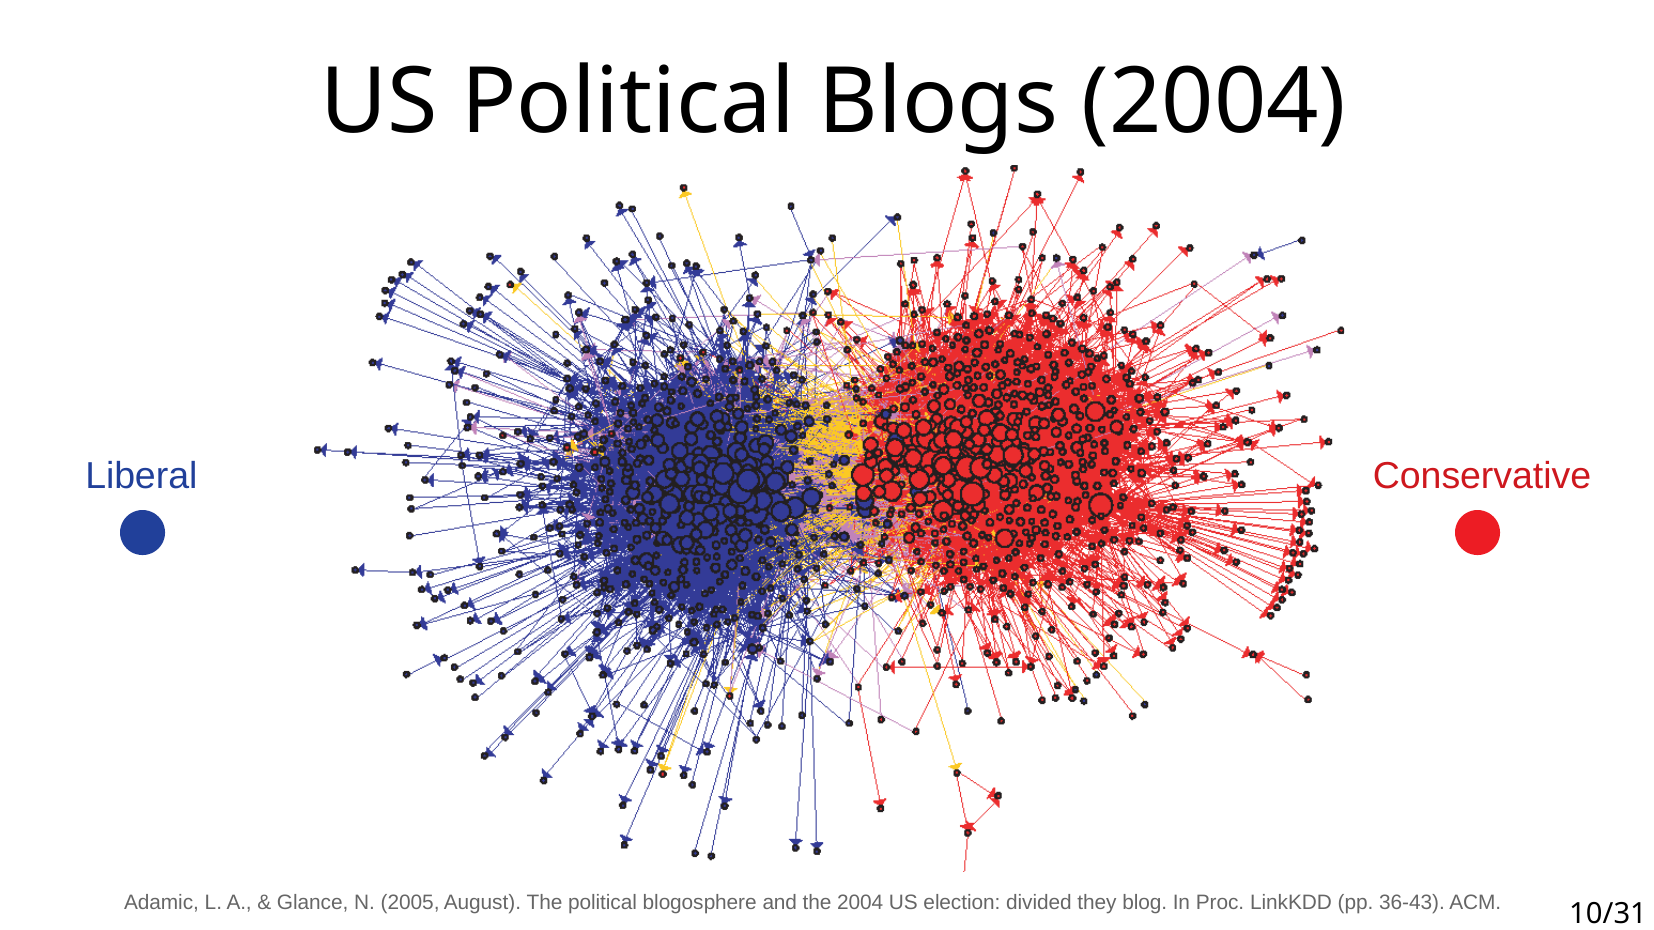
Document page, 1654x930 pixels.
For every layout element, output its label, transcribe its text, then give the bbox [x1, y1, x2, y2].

text_box Conservative [1358, 447, 1614, 504]
text_box Adamic, L. A., & Glance, N. (2005, August). The political blogosphere and the 2004 US election: divided they blog. In Proc. LinkKDD (pp. 36-43). ACM. [15, 883, 1611, 922]
text_box Liberal [70, 447, 326, 504]
text_box [120, 510, 166, 556]
text_box [1455, 510, 1501, 556]
title US Political Blogs (2004) [15, 0, 1653, 201]
picture [296, 165, 1345, 872]
